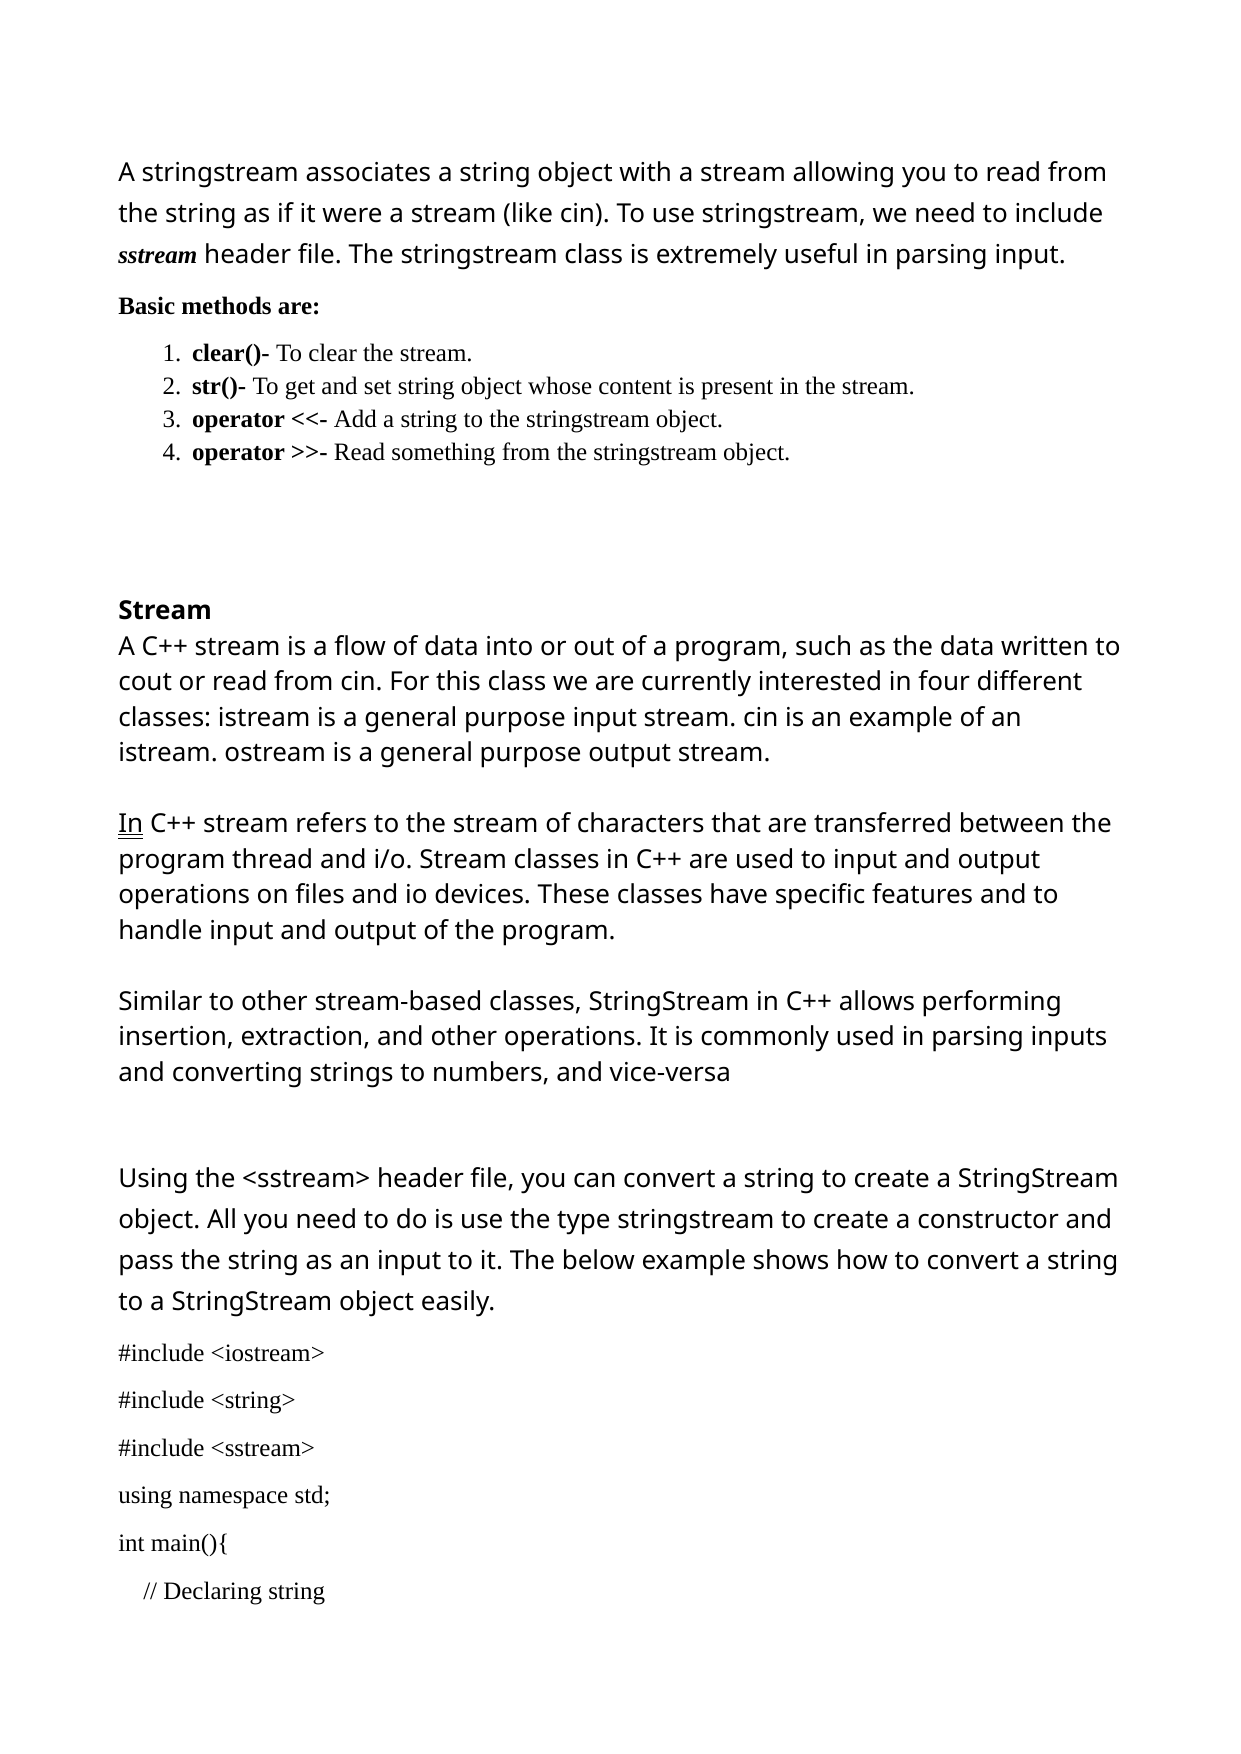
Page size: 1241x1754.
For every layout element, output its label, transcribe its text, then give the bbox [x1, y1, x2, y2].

text int main(){ [118, 1528, 1122, 1557]
text // Declaring string [118, 1576, 1122, 1604]
text Basic methods are: [118, 291, 1122, 319]
text Using the <sstream> header file, you can convert a string to create a StringStream object. All you need to do is use the type stringstream to create a constructor and pass the string as an input to it. The below example shows how to convert a string to a StringStream object easily. [118, 1160, 1122, 1318]
list clear()- To clear the stream. [162, 338, 1122, 367]
list operator >>- Read something from the stringstream object. [162, 437, 1122, 466]
text #include <string> [118, 1385, 1122, 1414]
text Stream [118, 592, 1122, 627]
text Similar to other stream-based classes, StringStream in C++ allows performing insertion, extraction, and other operations. It is commonly used in parsing inputs and converting strings to numbers, and vice-versa [118, 982, 1122, 1089]
text A C++ stream is a flow of data into or out of a program, such as the data written to cout or read from cin. For this class we are currently interested in four different classes: istream is a general purpose input stream. cin is an example of an istream. ostream is a general purpose output stream. [118, 627, 1122, 769]
list str()- To get and set string object whose content is present in the stream. [162, 371, 1122, 400]
text using namespace std; [118, 1481, 1122, 1509]
text In C++ stream refers to the stream of characters that are transferred between the program thread and i/o. Stream classes in C++ are used to input and output operations on files and io devices. These classes have specific features and to handle input and output of the program. [118, 805, 1122, 947]
list operator <<- Add a string to the stringstream object. [162, 404, 1122, 433]
text #include <iostream> [118, 1338, 1122, 1367]
text A stringstream associates a string object with a stream allowing you to read from the string as if it were a stream (like cin). To use stringstream, we need to include sstream header file. The stringstream class is extremely useful in parsing input. [118, 154, 1122, 271]
text #include <sstream> [118, 1433, 1122, 1462]
